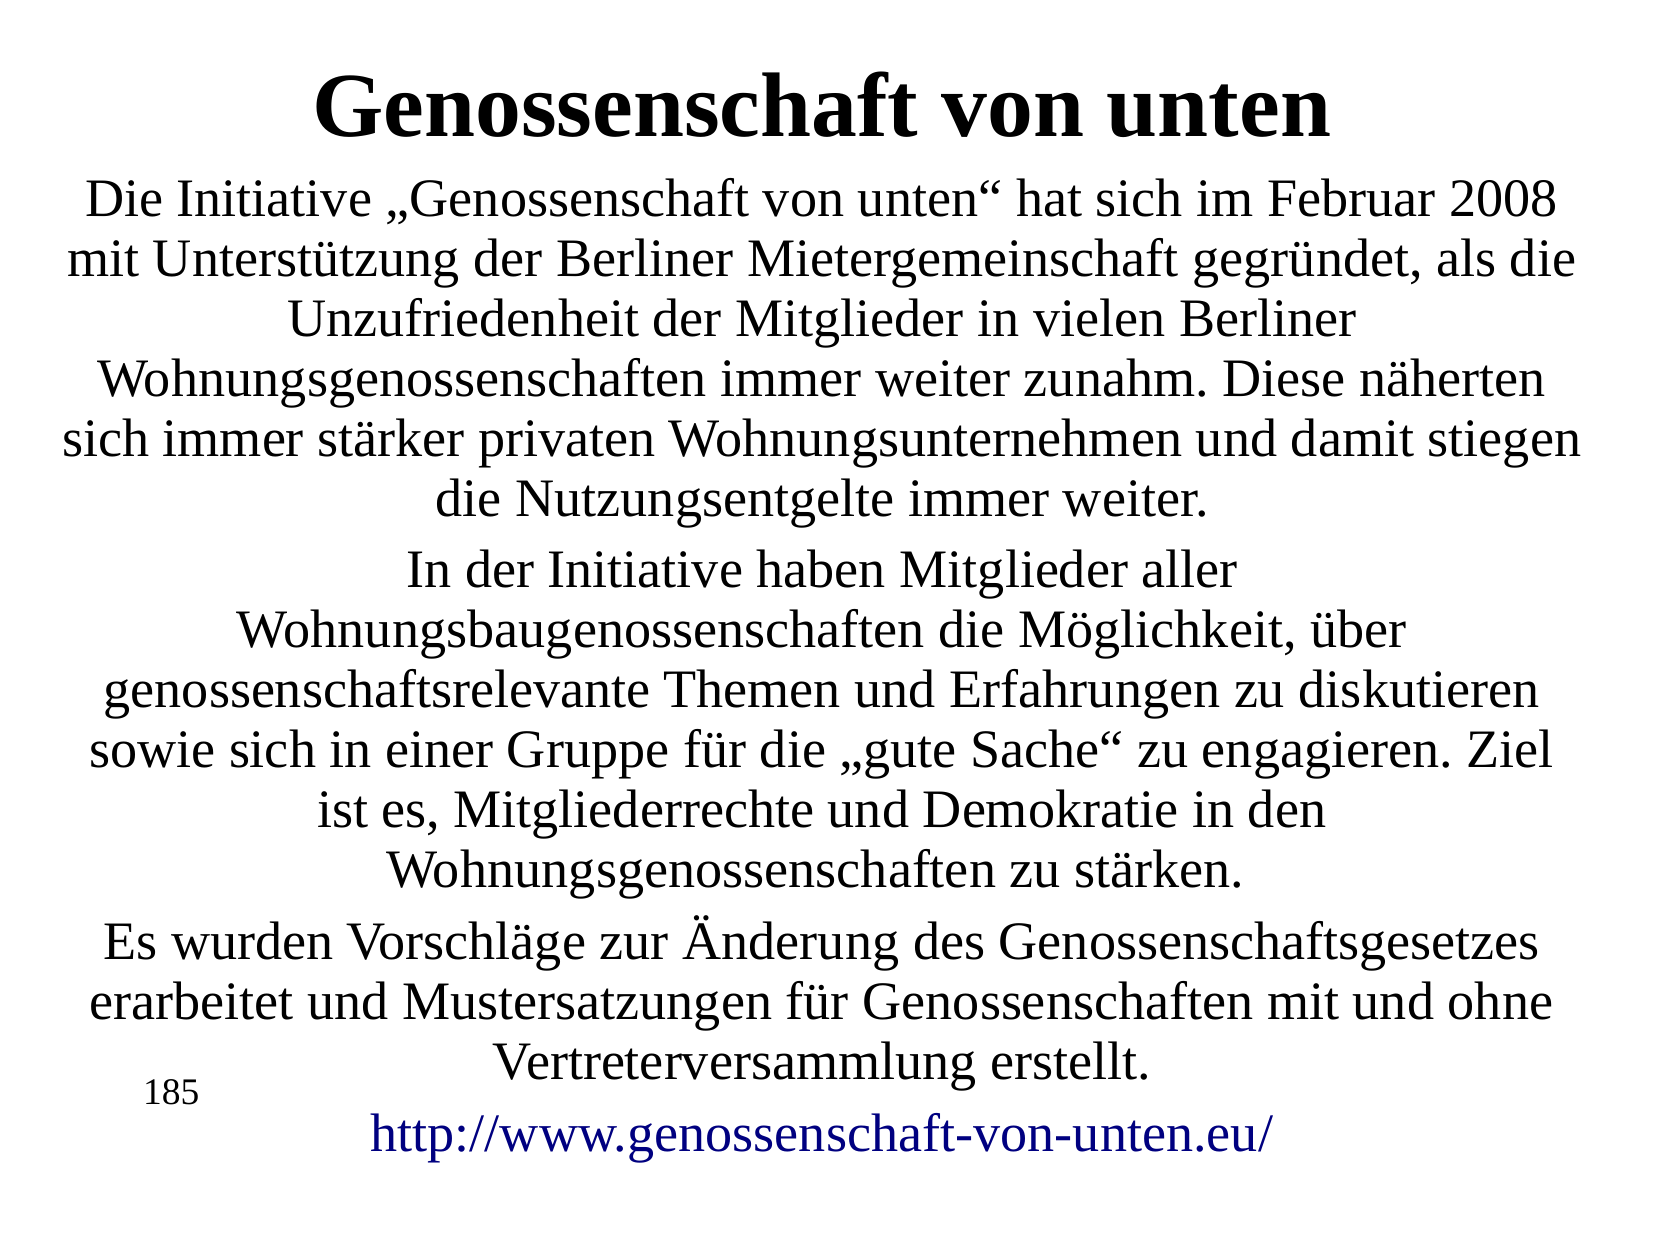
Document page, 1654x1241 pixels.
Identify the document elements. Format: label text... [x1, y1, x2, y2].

text_box [15, 1063, 328, 1134]
text_box Genossenschaft von unten Die Initiative „Genossenschaft von unten“ hat sich im Februar 2008 mit Unterstützung der Berliner Mietergemeinschaft gegründet, als die Unzufriedenheit der Mitglieder in vielen Berliner Wohnungsgenossenschaften immer weiter zunahm. Diese näherten sich immer stärker privaten Wohnungsunternehmen und damit stiegen die Nutzungsentgelte immer weiter. In der Initiative haben Mitglieder aller Wohnungsbaugenossenschaften die Möglichkeit, über genossenschaftsrelevante Themen und Erfahrungen zu diskutieren sowie sich in einer Gruppe für die „gute Sache“ zu engagieren. Ziel ist es, Mitgliederrechte und Demokratie in den Wohnungsgenossenschaften zu stärken. Es wurden Vorschläge zur Änderung des Genossenschaftsgesetzes erarbeitet und Mustersatzungen für Genossenschaften mit und ohne Vertreterversammlung erstellt. http://www.genossenschaft-von-unten.eu/ [47, 47, 1607, 1176]
